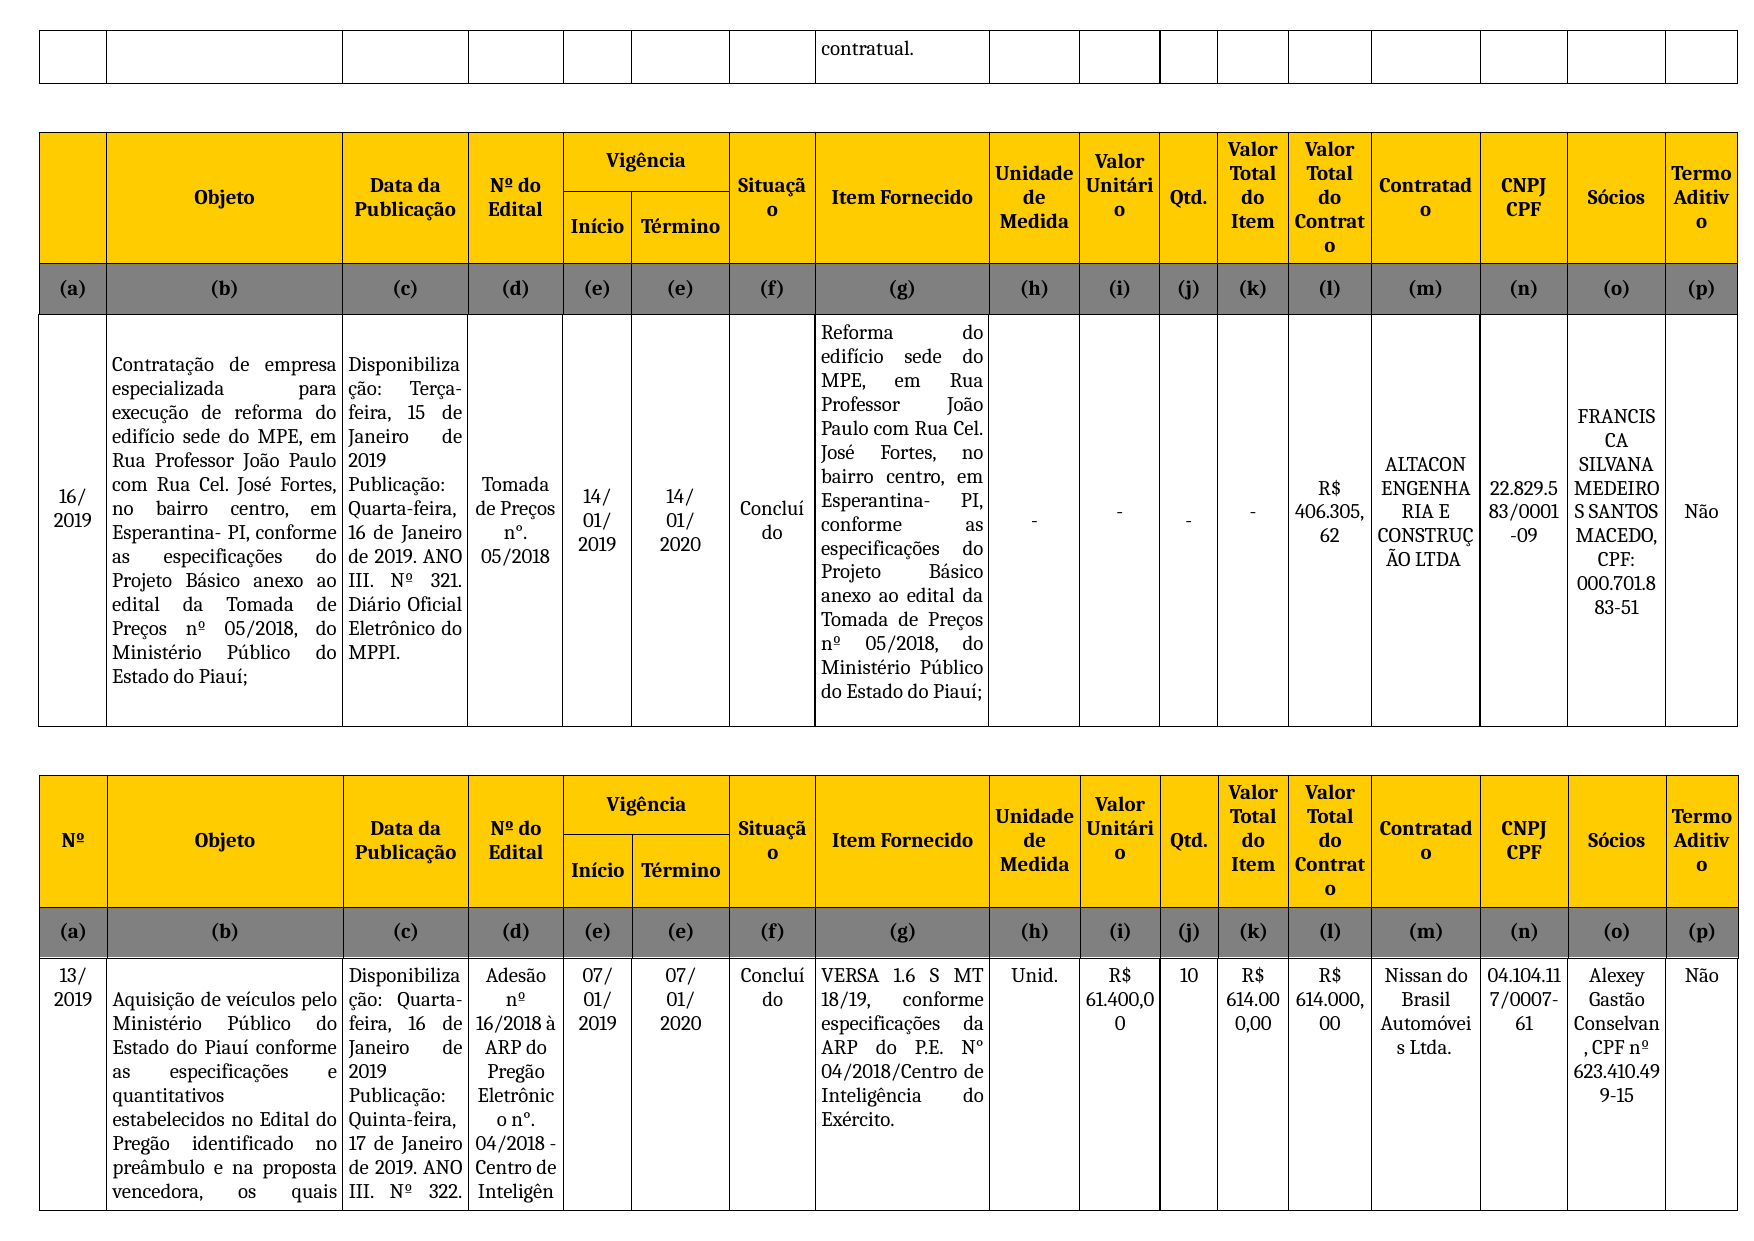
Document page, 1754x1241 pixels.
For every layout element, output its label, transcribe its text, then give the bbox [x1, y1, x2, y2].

table_cell VERSA 1.6 S MT 18/19, conforme especificações da ARP do P.E. N° 04/2018/Centro de Inteligência do Exército. [816, 959, 989, 1209]
table_cell (h) [990, 908, 1080, 957]
table_header Sócios [1568, 133, 1665, 263]
table_cell Início [564, 835, 632, 907]
table_cell [632, 31, 729, 83]
table_header Unidade de Medida [990, 133, 1079, 263]
table_cell - [1080, 31, 1159, 83]
table_cell (f) [730, 264, 815, 314]
table_header Valor Total do Item [1219, 776, 1288, 907]
table_header CNPJ CPF [1481, 133, 1567, 263]
table_header Objeto [108, 776, 343, 907]
table_header CNPJ CPF [1481, 776, 1568, 907]
table_cell [1372, 31, 1480, 83]
table_header Valor Unitário [1081, 776, 1160, 907]
table_cell (d) [469, 908, 563, 957]
table_cell (j) [1160, 264, 1217, 314]
table_cell ALTACON ENGENHARIA E CONSTRUÇÃO LTDA [1372, 315, 1479, 726]
table_cell [1218, 31, 1288, 83]
table_header Nº do Edital [469, 133, 563, 263]
table_cell [730, 31, 815, 83]
table_header Valor Total do Item [1218, 133, 1288, 263]
table_cell R$ 406.305,62 [1289, 315, 1371, 726]
table_header Unidade de Medida [990, 776, 1080, 907]
table_cell (b) [107, 264, 342, 314]
table_cell [469, 31, 563, 83]
table_cell 22.829.583/0001-09 [1481, 315, 1567, 726]
table_cell [1481, 31, 1567, 83]
table_cell (i) [1081, 908, 1160, 957]
table_cell [107, 31, 342, 83]
table_header Qtd. [1161, 776, 1218, 907]
table_cell - [1161, 31, 1217, 83]
table_cell (c) [343, 264, 468, 314]
table_header Termo Aditivo [1666, 133, 1737, 263]
table_cell 14/ 01/ 2019 [563, 315, 631, 726]
table_cell [1568, 31, 1665, 83]
table_cell (e) [632, 264, 729, 314]
table_header Data da Publicação [344, 776, 468, 907]
table_cell (d) [469, 264, 563, 314]
table_cell - [1160, 315, 1217, 726]
table_cell R$ 61.400,00 [1080, 959, 1159, 1209]
table_header Valor Total do Contrato [1289, 133, 1371, 263]
table_cell (i) [1080, 264, 1159, 314]
table_cell 16/ 2019 [39, 315, 106, 726]
table_cell Não [1666, 315, 1737, 726]
table_cell (p) [1667, 908, 1738, 957]
table_header Termo Aditivo [1667, 776, 1738, 907]
table_cell Concluído [730, 959, 815, 1209]
table_header Valor Unitário [1080, 133, 1159, 263]
table_cell (o) [1569, 908, 1666, 957]
table_cell Adesão nº 16/2018 à ARP do Pregão Eletrônico n°. 04/2018 - Centro de Inteligên [469, 959, 563, 1209]
table_cell 14/ 01/ 2020 [632, 315, 729, 726]
table_cell (b) [108, 908, 343, 957]
table_cell [40, 31, 106, 83]
table_cell Término [632, 192, 729, 263]
table_cell (n) [1481, 264, 1567, 314]
table_header Item Fornecido [816, 776, 989, 907]
table_header Contratado [1372, 776, 1480, 907]
table_cell [1666, 31, 1737, 83]
table_cell (p) [1666, 264, 1737, 314]
table_cell FRANCISCA SILVANA MEDEIROS SANTOS MACEDO, CPF: 000.701.883-51 [1568, 315, 1665, 726]
table_cell - [989, 315, 1079, 726]
table_cell 10 [1161, 959, 1217, 1209]
table_cell (o) [1568, 264, 1665, 314]
table_cell Contratação de empresa especializada para execução de reforma do edifício sede do MPE, em Rua Professor João Paulo com Rua Cel. José Fortes, no bairro centro, em Esperantina- PI, conforme as especificações do Projeto Básico anexo ao edital da Tomada de Preços nº 05/2018, do Ministério Público do Estado do Piauí; [107, 315, 342, 726]
table_cell 13/ 2019 [40, 959, 106, 1209]
table_cell (m) [1372, 264, 1480, 314]
table_cell - [1080, 315, 1159, 726]
table_cell R$ 614.000,00 [1289, 959, 1371, 1209]
table_cell R$ 614.000,00 [1218, 959, 1288, 1209]
table_cell 04.104.117/0007-61 [1481, 959, 1567, 1209]
table_header Contratado [1372, 133, 1480, 263]
table_cell 07/ 01/ 2020 [632, 959, 729, 1209]
table_header Situação [730, 133, 815, 263]
table_cell 07/ 01/ 2019 [564, 959, 631, 1209]
table_header Vigência [564, 133, 729, 191]
table_header Objeto [107, 133, 342, 263]
table_cell (k) [1219, 908, 1288, 957]
table_cell (g) [816, 908, 989, 957]
table_cell Início [564, 192, 631, 263]
table_header Situação [730, 776, 815, 907]
table_cell Alexey Gastão Conselvan, CPF nº 623.410.499-15 [1568, 959, 1665, 1209]
table_cell (e) [564, 264, 631, 314]
table_cell [343, 31, 468, 83]
table_cell Aquisição de veículos pelo Ministério Público do Estado do Piauí conforme as especificações e quantitativos estabelecidos no Edital do Pregão identificado no preâmbulo e na proposta vencedora, os quais [107, 959, 342, 1209]
table_cell (a) [40, 264, 106, 314]
table_cell Concluído [730, 315, 814, 726]
table_cell Nissan do Brasil Automóveis Ltda. [1372, 959, 1480, 1209]
table_header Vigência [564, 776, 729, 834]
table_cell (e) [633, 908, 729, 957]
table_cell Unid. [990, 959, 1079, 1209]
table_header Nº [40, 776, 107, 907]
table_cell (j) [1161, 908, 1218, 957]
table_header Qtd. [1160, 133, 1217, 263]
table_cell Término [633, 835, 729, 907]
table_cell (l) [1289, 908, 1371, 957]
table_cell Tomada de Preços n°. 05/2018 [468, 315, 562, 726]
table_header Sócios [1569, 776, 1666, 907]
table_cell - [990, 31, 1079, 83]
table_cell (g) [816, 264, 989, 314]
table_cell (k) [1218, 264, 1288, 314]
table_header [40, 133, 106, 263]
table_cell (e) [564, 908, 632, 957]
table_cell Reforma do edifício sede do MPE, em Rua Professor João Paulo com Rua Cel. José Fortes, no bairro centro, em Esperantina- PI, conforme as especificações do Projeto Básico anexo ao edital da Tomada de Preços nº 05/2018, do Ministério Público do Estado do Piauí; [816, 315, 988, 726]
table_cell (c) [344, 908, 468, 957]
table_cell (f) [730, 908, 815, 957]
table_header Item Fornecido [816, 133, 989, 263]
table_cell (h) [990, 264, 1079, 314]
table_header Nº do Edital [469, 776, 563, 907]
table_cell (l) [1289, 264, 1371, 314]
table_header Valor Total do Contrato [1289, 776, 1371, 907]
table_cell Disponibilização: Quarta-feira, 16 de Janeiro de 2019 Publicação: Quinta-feira, 17 de Janeiro de 2019. ANO III. Nº 322. [343, 959, 468, 1209]
table_cell (m) [1372, 908, 1480, 957]
table_cell [1289, 31, 1371, 83]
table_cell Disponibilização: Terça-feira, 15 de Janeiro de 2019 Publicação: Quarta-feira, 16 de Janeiro de 2019. ANO III. Nº 321. Diário Oficial Eletrônico do MPPI. [343, 315, 467, 726]
table_cell - [1218, 315, 1288, 726]
table_cell (n) [1481, 908, 1568, 957]
table_cell [564, 31, 631, 83]
table_cell contratual. [816, 31, 989, 83]
table_header Data da Publicação [343, 133, 468, 263]
table_cell Não [1666, 959, 1737, 1209]
table_cell (a) [40, 908, 107, 957]
